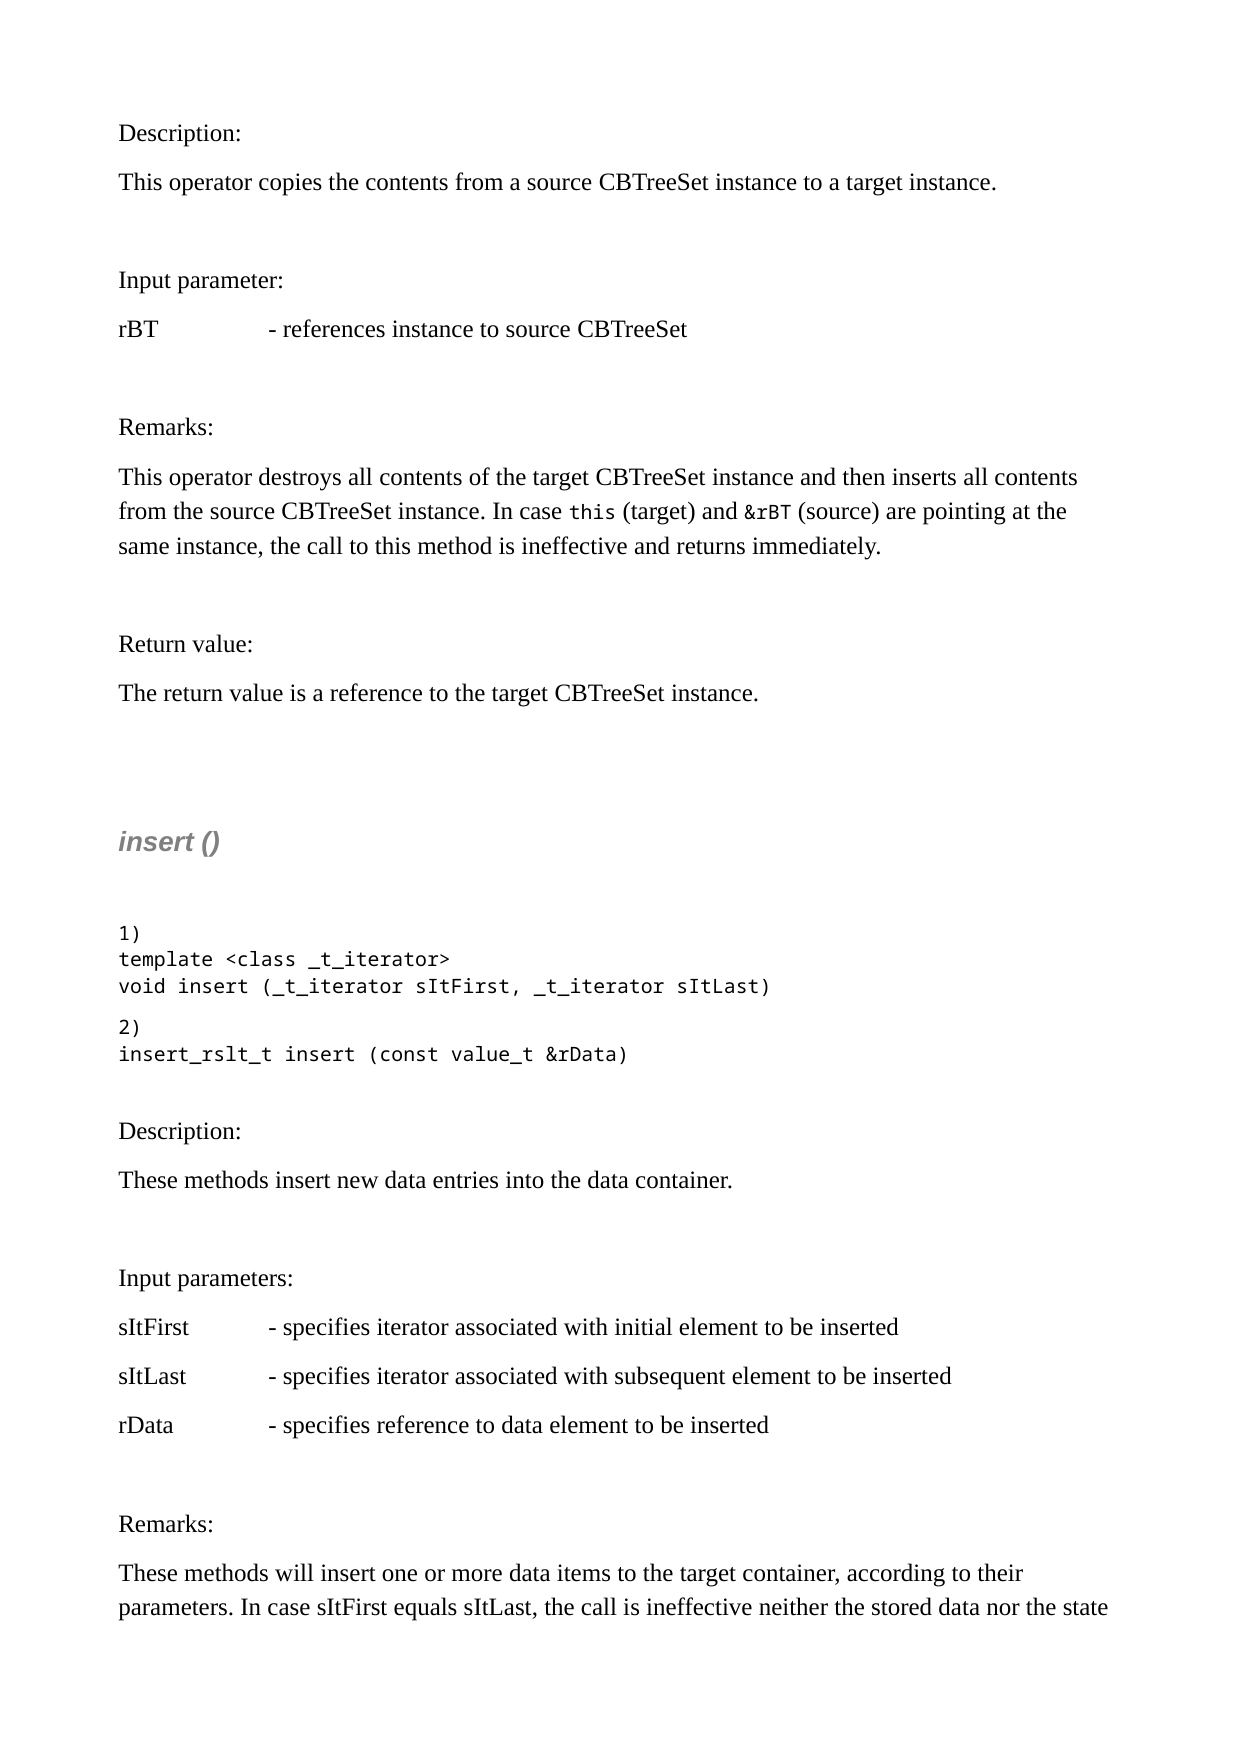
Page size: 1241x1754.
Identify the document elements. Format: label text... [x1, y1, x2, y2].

text insert_rslt_t insert (const value_t &rData) [118, 1040, 1122, 1067]
text Description: [118, 118, 1122, 147]
text Remarks: [118, 1509, 1122, 1537]
text Return value: [118, 629, 1122, 658]
text Remarks: [118, 412, 1122, 441]
text 1) [118, 919, 1122, 946]
text These methods will insert one or more data items to the target container, according to their parameters. In case sItFirst equals sItLast, the call is ineffective neither the stored data nor the state [118, 1558, 1122, 1621]
text sItFirst - specifies iterator associated with initial element to be inserted [118, 1312, 1122, 1341]
text This operator destroys all contents of the target CBTreeSet instance and then inserts all contents from the source CBTreeSet instance. In case this (target) and &rBT (source) are pointing at the same instance, the call to this method is ineffective and returns immediately. [118, 462, 1122, 560]
text The return value is a reference to the target CBTreeSet instance. [118, 678, 1122, 707]
text These methods insert new data entries into the data container. [118, 1165, 1122, 1194]
text 2) [118, 1013, 1122, 1040]
subtitle insert () [118, 825, 1122, 857]
text template <class _t_iterator> [118, 946, 1122, 973]
text rBT - references instance to source CBTreeSet [118, 314, 1122, 343]
text void insert (_t_iterator sItFirst, _t_iterator sItLast) [118, 973, 1122, 1000]
text sItLast - specifies iterator associated with subsequent element to be inserted [118, 1361, 1122, 1390]
text Input parameter: [118, 265, 1122, 294]
text Description: [118, 1116, 1122, 1145]
text This operator copies the contents from a source CBTreeSet instance to a target instance. [118, 167, 1122, 196]
text Input parameters: [118, 1263, 1122, 1292]
text rData - specifies reference to data element to be inserted [118, 1411, 1122, 1439]
